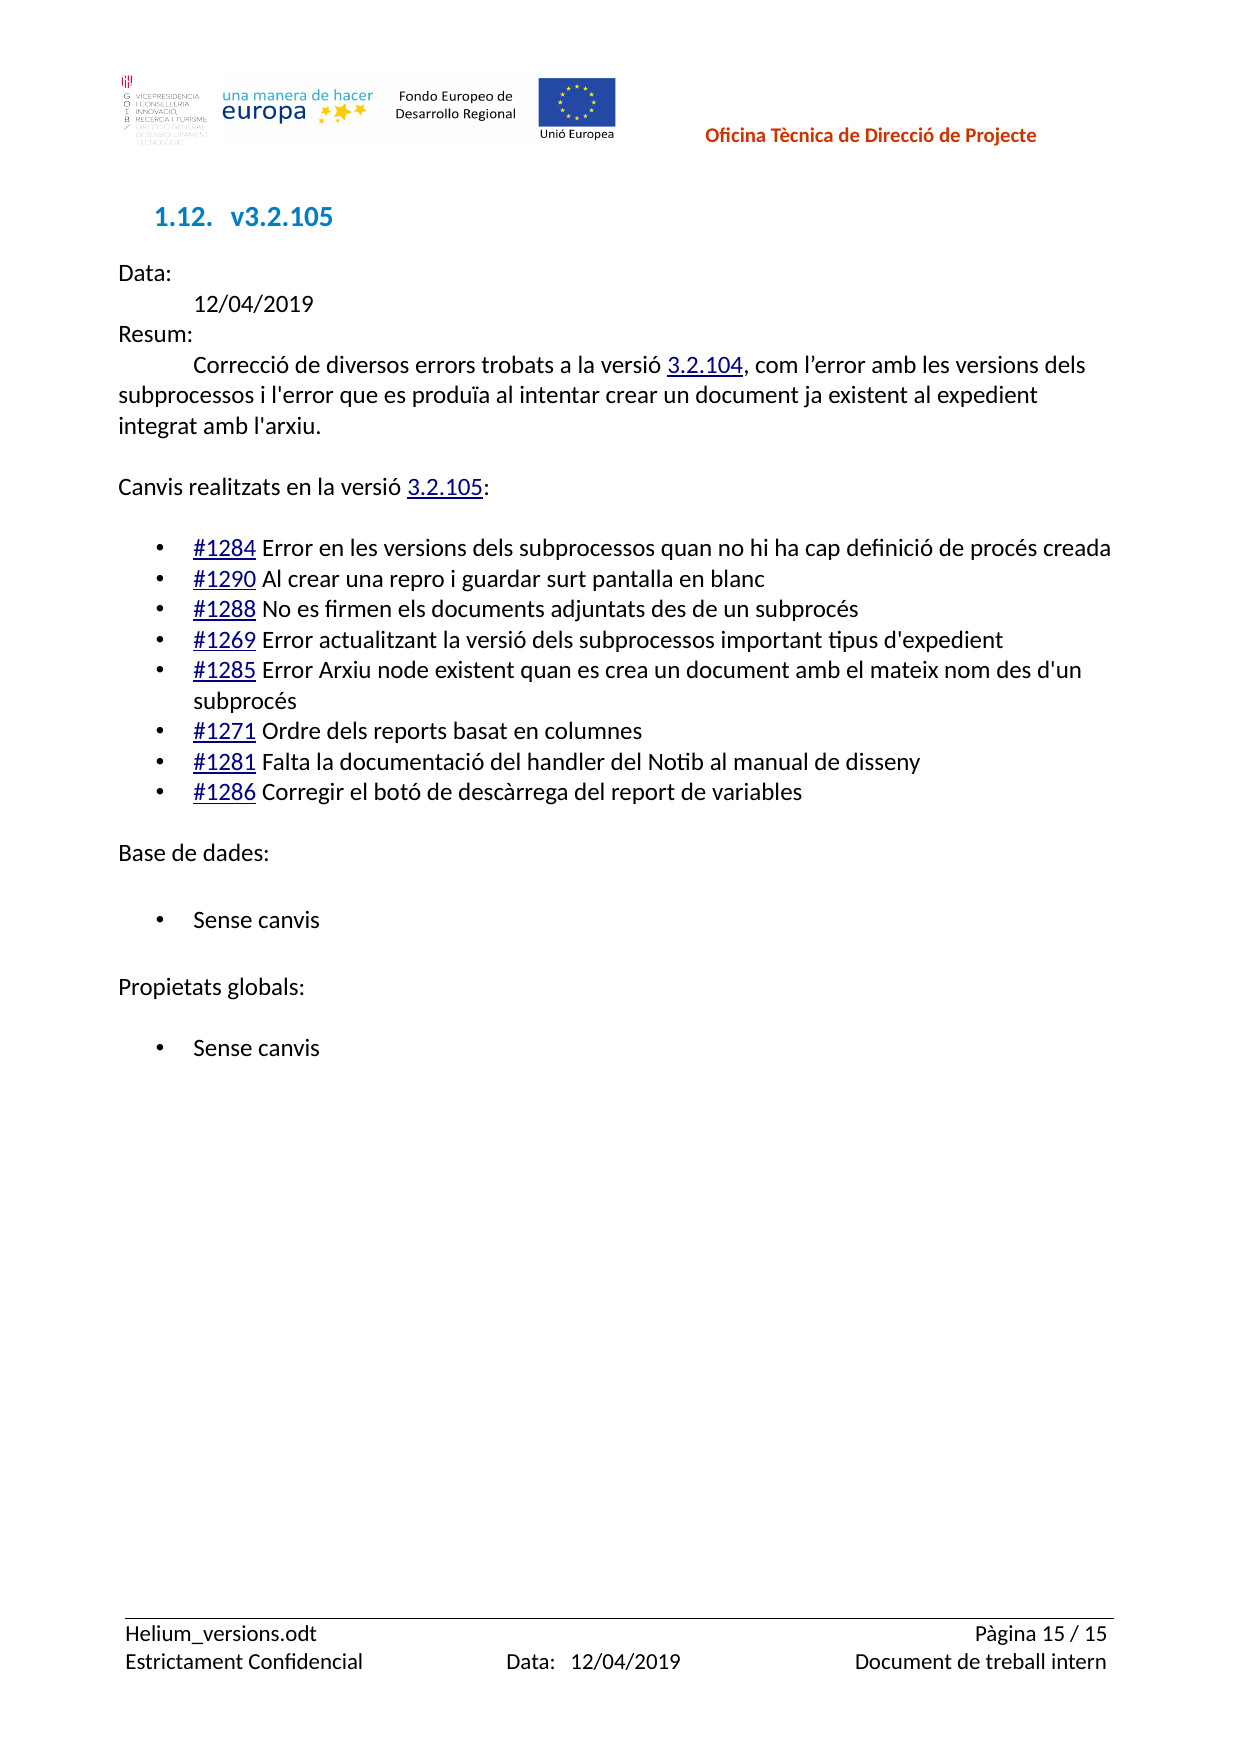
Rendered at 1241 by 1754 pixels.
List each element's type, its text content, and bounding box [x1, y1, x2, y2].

text Canvis realitzats en la versió 3.2.105: [118, 471, 1122, 502]
subtitle v3.2.105 [153, 198, 1122, 234]
text Propietats globals: [118, 971, 1122, 1002]
list #1271 Ordre dels reports basat en columnes [156, 715, 1122, 746]
list #1285 Error Arxiu node existent quan es crea un document amb el mateix nom des d'un subprocés [156, 654, 1122, 715]
text Data: [118, 258, 1122, 288]
list #1281 Falta la documentació del handler del Notib al manual de disseny [156, 746, 1122, 776]
list #1286 Corregir el botó de descàrrega del report de variables [156, 776, 1122, 807]
list #1288 No es firmen els documents adjuntats des de un subprocés [156, 593, 1122, 624]
text Resum: [118, 319, 1122, 349]
list Sense canvis [156, 904, 1122, 935]
list Sense canvis [156, 1032, 1122, 1063]
list #1290 Al crear una repro i guardar surt pantalla en blanc [156, 563, 1122, 593]
list #1284 Error en les versions dels subprocessos quan no hi ha cap definició de procés creada [156, 532, 1122, 563]
text 12/04/2019 [118, 288, 1122, 319]
list #1269 Error actualitzant la versió dels subprocessos important tipus d'expedient [156, 624, 1122, 654]
text Base de dades: [118, 837, 1122, 868]
text Correcció de diversos errors trobats a la versió 3.2.104, com l’error amb les versions dels subprocessos i l'error que es produïa al intentar crear un document ja existent al expedient integrat amb l'arxiu. [118, 349, 1122, 441]
picture [219, 73, 621, 147]
picture [118, 73, 213, 147]
